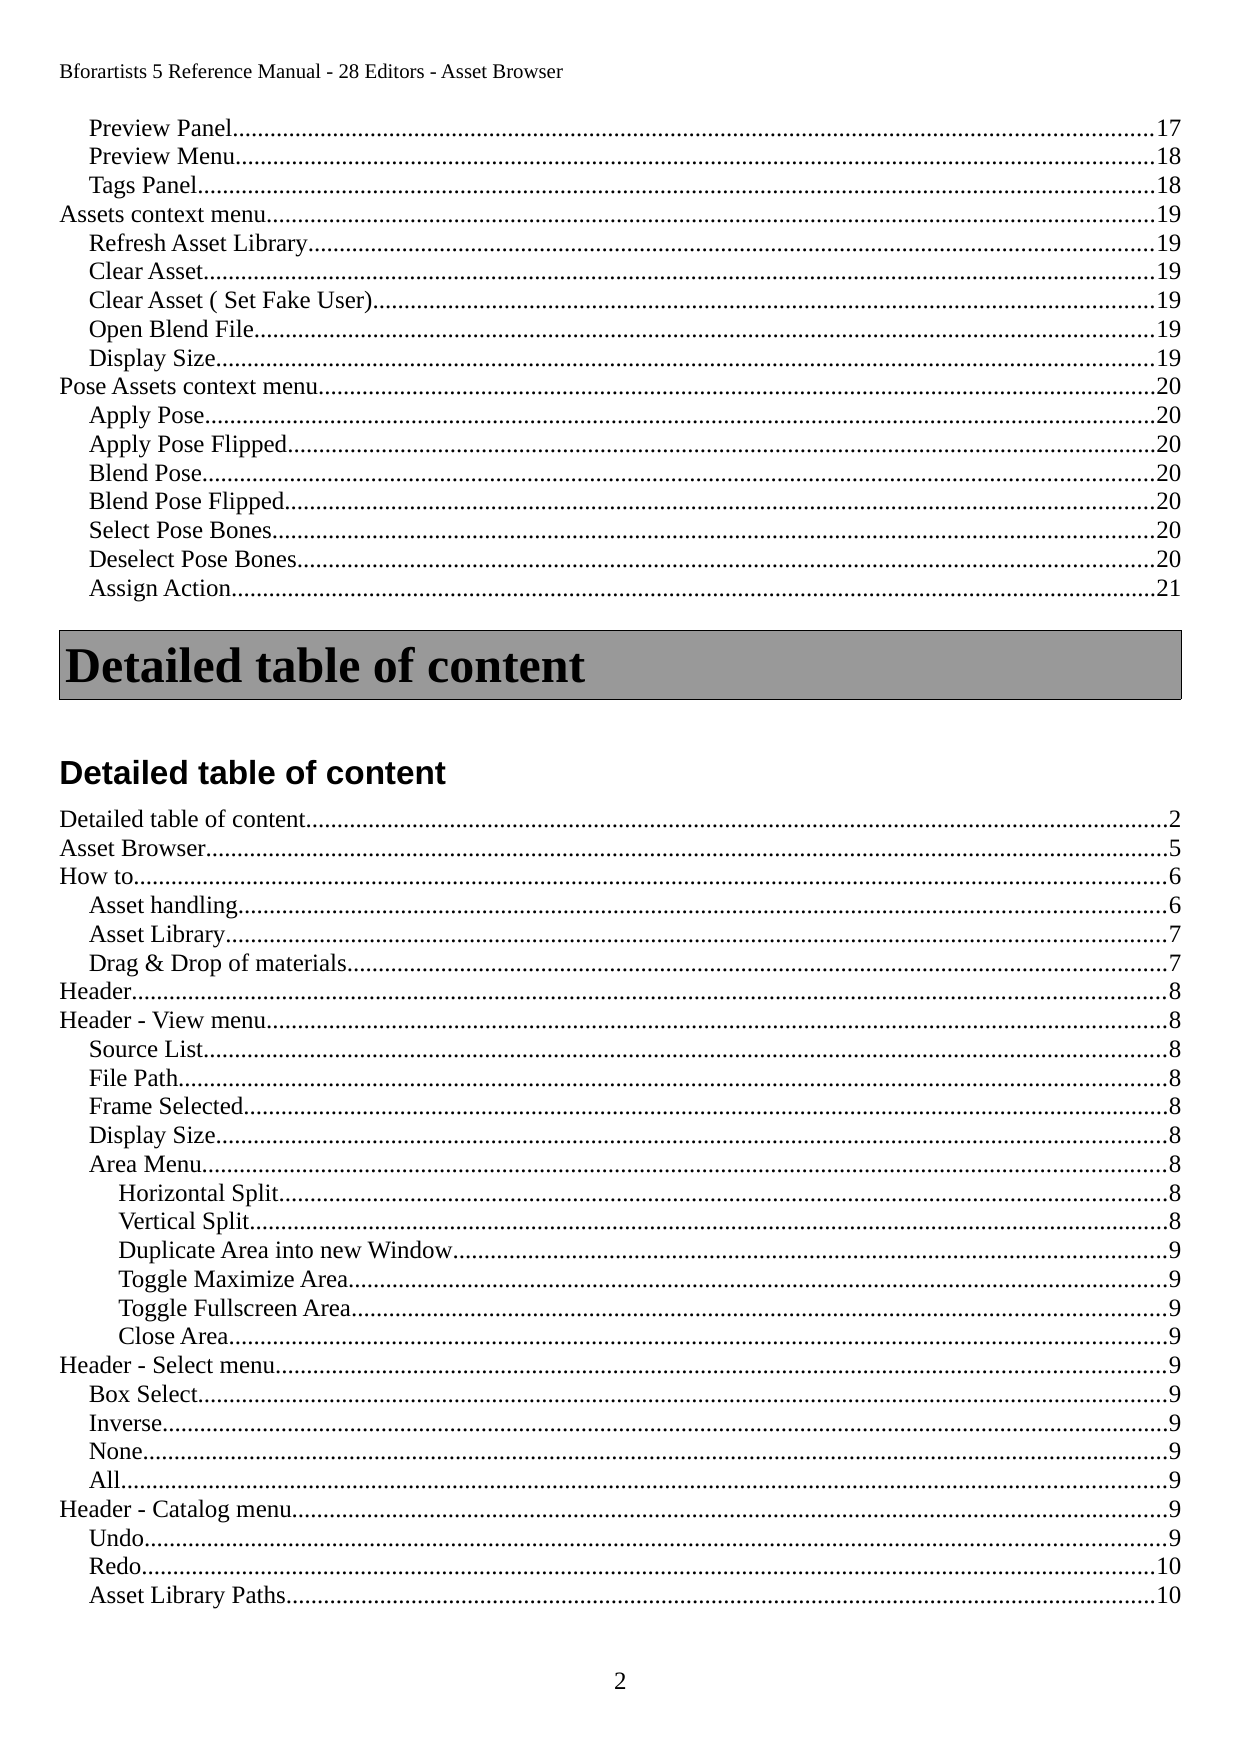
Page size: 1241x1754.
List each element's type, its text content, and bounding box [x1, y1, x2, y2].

text Display Size 19 [88, 343, 1181, 371]
text How to 6 [59, 861, 1181, 890]
text Preview Panel 17 [88, 113, 1181, 141]
table_header Detailed table of content [60, 631, 1181, 699]
text Detailed table of content 2 [59, 804, 1181, 833]
text Close Area 9 [118, 1321, 1181, 1350]
text None 9 [88, 1436, 1181, 1465]
text Drag & Drop of materials 7 [88, 948, 1181, 976]
text Duplicate Area into new Window 9 [118, 1235, 1181, 1264]
text Box Select 9 [88, 1379, 1181, 1408]
text Area Menu 8 [88, 1149, 1181, 1178]
text Apply Pose 20 [88, 400, 1181, 429]
text Toggle Maximize Area 9 [118, 1264, 1181, 1293]
text Select Pose Bones 20 [88, 515, 1181, 544]
text Blend Pose 20 [88, 458, 1181, 486]
text Assets context menu 19 [59, 199, 1181, 228]
text Header - Catalog menu 9 [59, 1494, 1181, 1523]
text Frame Selected 8 [88, 1091, 1181, 1120]
text Undo 9 [88, 1523, 1181, 1551]
text File Path 8 [88, 1063, 1181, 1091]
text Source List 8 [88, 1034, 1181, 1063]
text Redo 10 [88, 1551, 1181, 1580]
text Pose Assets context menu 20 [59, 371, 1181, 400]
text Asset Library Paths 10 [88, 1580, 1181, 1609]
text Horizontal Split 8 [118, 1178, 1181, 1206]
text Tags Panel 18 [88, 170, 1181, 199]
text Assign Action 21 [88, 573, 1181, 601]
text Display Size 8 [88, 1120, 1181, 1149]
text Blend Pose Flipped 20 [88, 486, 1181, 515]
subtitle Detailed table of content [59, 753, 1181, 791]
text Clear Asset ( Set Fake User) 19 [88, 285, 1181, 314]
text Preview Menu 18 [88, 141, 1181, 170]
text Toggle Fullscreen Area 9 [118, 1293, 1181, 1321]
text Inverse 9 [88, 1408, 1181, 1436]
text Deselect Pose Bones 20 [88, 544, 1181, 573]
text Asset Browser 5 [59, 833, 1181, 861]
text Refresh Asset Library 19 [88, 228, 1181, 256]
text Vertical Split 8 [118, 1206, 1181, 1235]
text All 9 [88, 1465, 1181, 1494]
text Header 8 [59, 976, 1181, 1005]
text Open Blend File 19 [88, 314, 1181, 343]
text Header - View menu 8 [59, 1005, 1181, 1034]
text Header - Select menu 9 [59, 1350, 1181, 1379]
text Apply Pose Flipped 20 [88, 429, 1181, 458]
text Asset Library 7 [88, 919, 1181, 948]
text Asset handling 6 [88, 890, 1181, 919]
text Clear Asset 19 [88, 256, 1181, 285]
